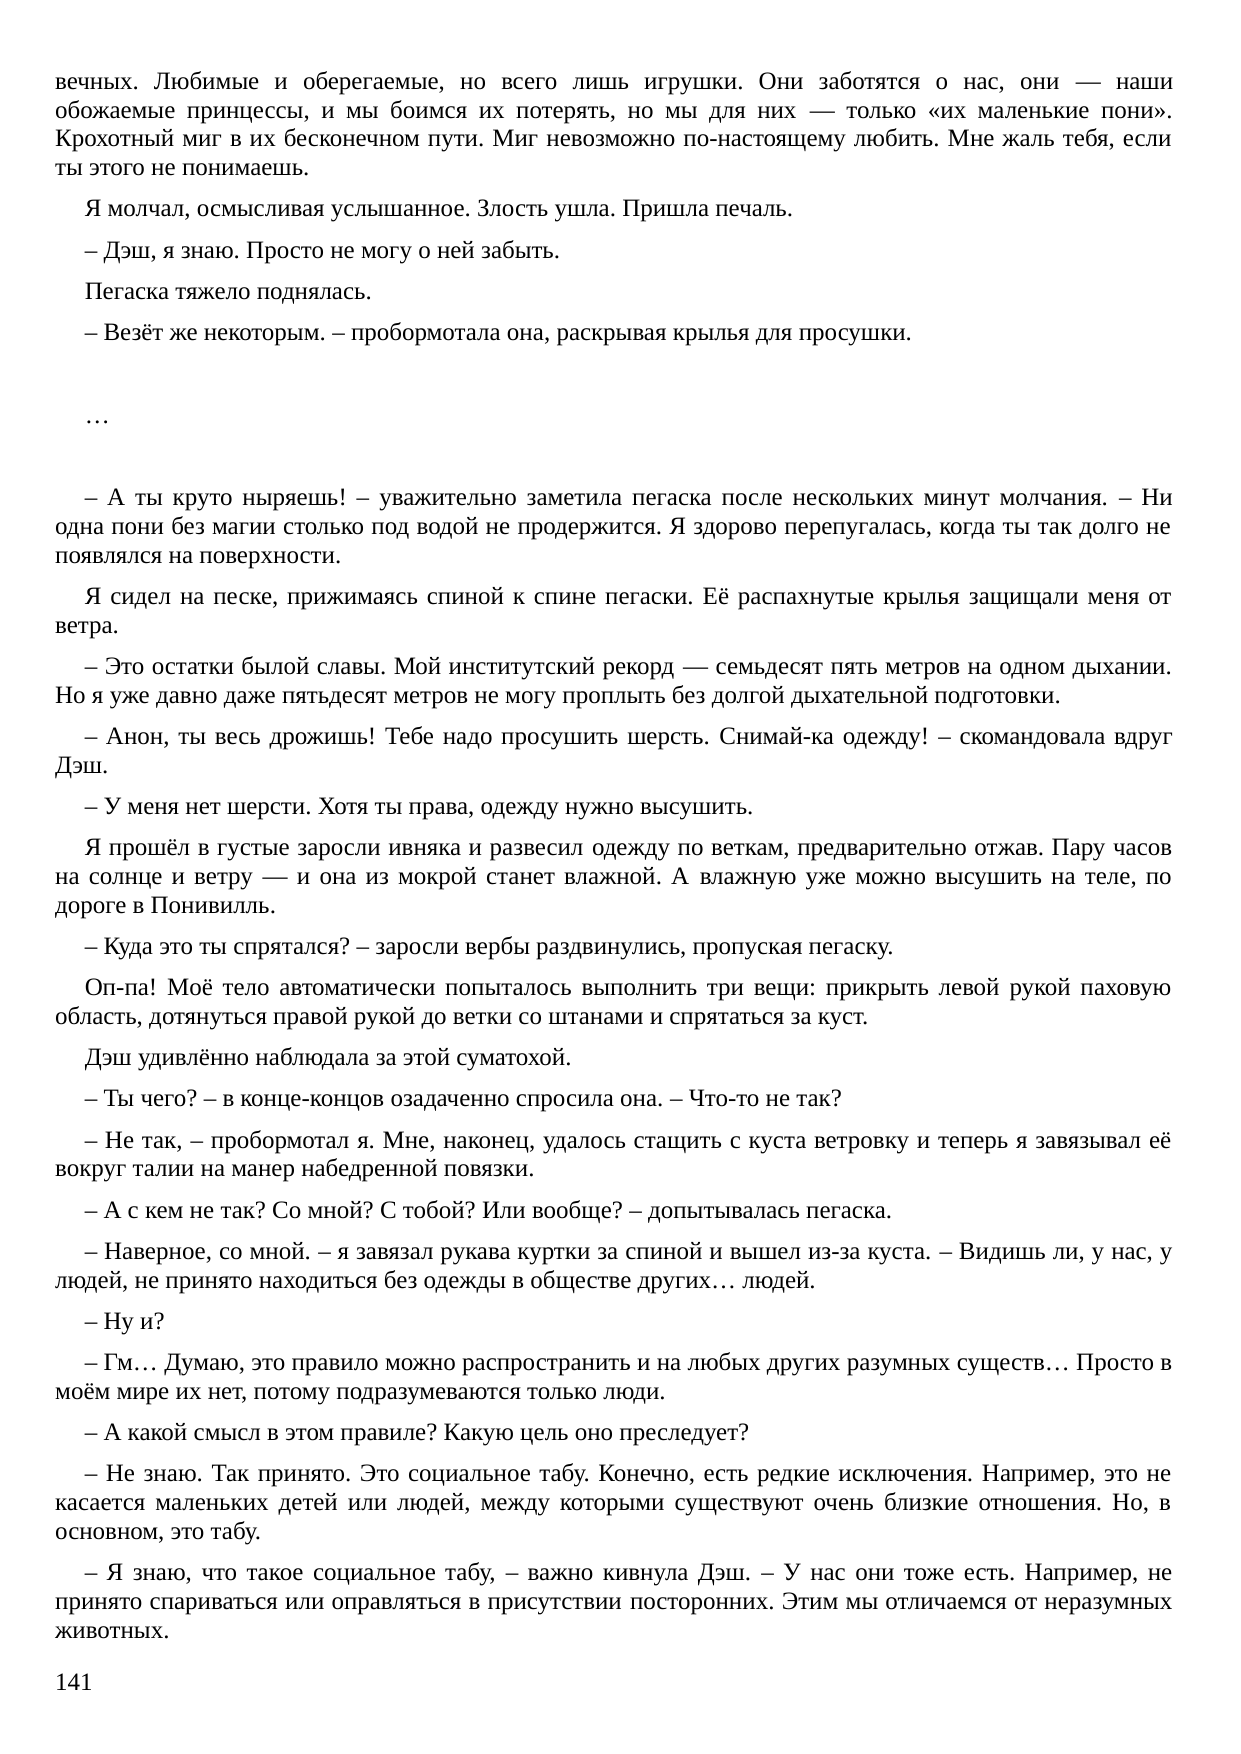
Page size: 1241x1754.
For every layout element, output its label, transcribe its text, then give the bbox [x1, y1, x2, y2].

text – Не так, – пробормотал я. Мне, наконец, удалось стащить с куста ветровку и теперь я завязывал её вокруг талии на манер набедренной повязки. [55, 1125, 1173, 1182]
text – А какой смысл в этом правиле? Какую цель оно преследует? [55, 1417, 1173, 1446]
text Я сидел на песке, прижимаясь спиной к спине пегаски. Её распахнутые крылья защищали меня от ветра. [55, 581, 1173, 638]
text вечных. Любимые и оберегаемые, но всего лишь игрушки. Они заботятся о нас, они — наши обожаемые принцессы, и мы боимся их потерять, но мы для них — только «их маленькие пони». Крохотный миг в их бесконечном пути. Миг невозможно по-настоящему любить. Мне жаль тебя, если ты этого не понимаешь. [55, 66, 1173, 181]
text – Куда это ты спрятался? – заросли вербы раздвинулись, пропуская пегаску. [55, 931, 1173, 960]
text – А с кем не так? Со мной? С тобой? Или вообще? – допытывалась пегаска. [55, 1195, 1173, 1223]
text Пегаска тяжело поднялась. [55, 276, 1173, 305]
text – Не знаю. Так принято. Это социальное табу. Конечно, есть редкие исключения. Например, это не касается маленьких детей или людей, между которыми существуют очень близкие отношения. Но, в основном, это табу. [55, 1458, 1173, 1545]
text – Дэш, я знаю. Просто не могу о ней забыть. [55, 235, 1173, 263]
text – Везёт же некоторым. – пробормотала она, раскрывая крылья для просушки. [55, 317, 1173, 346]
text – Наверное, со мной. – я завязал рукава куртки за спиной и вышел из-за куста. – Видишь ли, у нас, у людей, не принято находиться без одежды в обществе других… людей. [55, 1236, 1173, 1293]
text – Анон, ты весь дрожишь! Тебе надо просушить шерсть. Снимай-ка одежду! – скомандовала вдруг Дэш. [55, 721, 1173, 778]
text – А ты круто ныряешь! – уважительно заметила пегаска после нескольких минут молчания. – Ни одна пони без магии столько под водой не продержится. Я здорово перепугалась, когда ты так долго не появлялся на поверхности. [55, 482, 1173, 568]
text Я прошёл в густые заросли ивняка и развесил одежду по веткам, предварительно отжав. Пару часов на солнце и ветру — и она из мокрой станет влажной. А влажную уже можно высушить на теле, по дороге в Понивилль. [55, 832, 1173, 918]
text – Это остатки былой славы. Мой институтский рекорд — семьдесят пять метров на одном дыхании. Но я уже давно даже пятьдесят метров не могу проплыть без долгой дыхательной подготовки. [55, 651, 1173, 708]
text – У меня нет шерсти. Хотя ты права, одежду нужно высушить. [55, 791, 1173, 820]
text Дэш удивлённо наблюдала за этой суматохой. [55, 1042, 1173, 1071]
text – Ну и? [55, 1306, 1173, 1335]
text Я молчал, осмысливая услышанное. Злость ушла. Пришла печаль. [55, 193, 1173, 222]
text … [55, 400, 1173, 428]
text – Гм… Думаю, это правило можно распространить и на любых других разумных существ… Просто в моём мире их нет, потому подразумеваются только люди. [55, 1347, 1173, 1405]
text Оп-па! Моё тело автоматически попыталось выполнить три вещи: прикрыть левой рукой паховую область, дотянуться правой рукой до ветки со штанами и спрятаться за куст. [55, 972, 1173, 1030]
text – Ты чего? – в конце-концов озадаченно спросила она. – Что-то не так? [55, 1083, 1173, 1112]
text – Я знаю, что такое социальное табу, – важно кивнула Дэш. – У нас они тоже есть. Например, не принято спариваться или оправляться в присутствии посторонних. Этим мы отличаемся от неразумных животных. [55, 1557, 1173, 1643]
